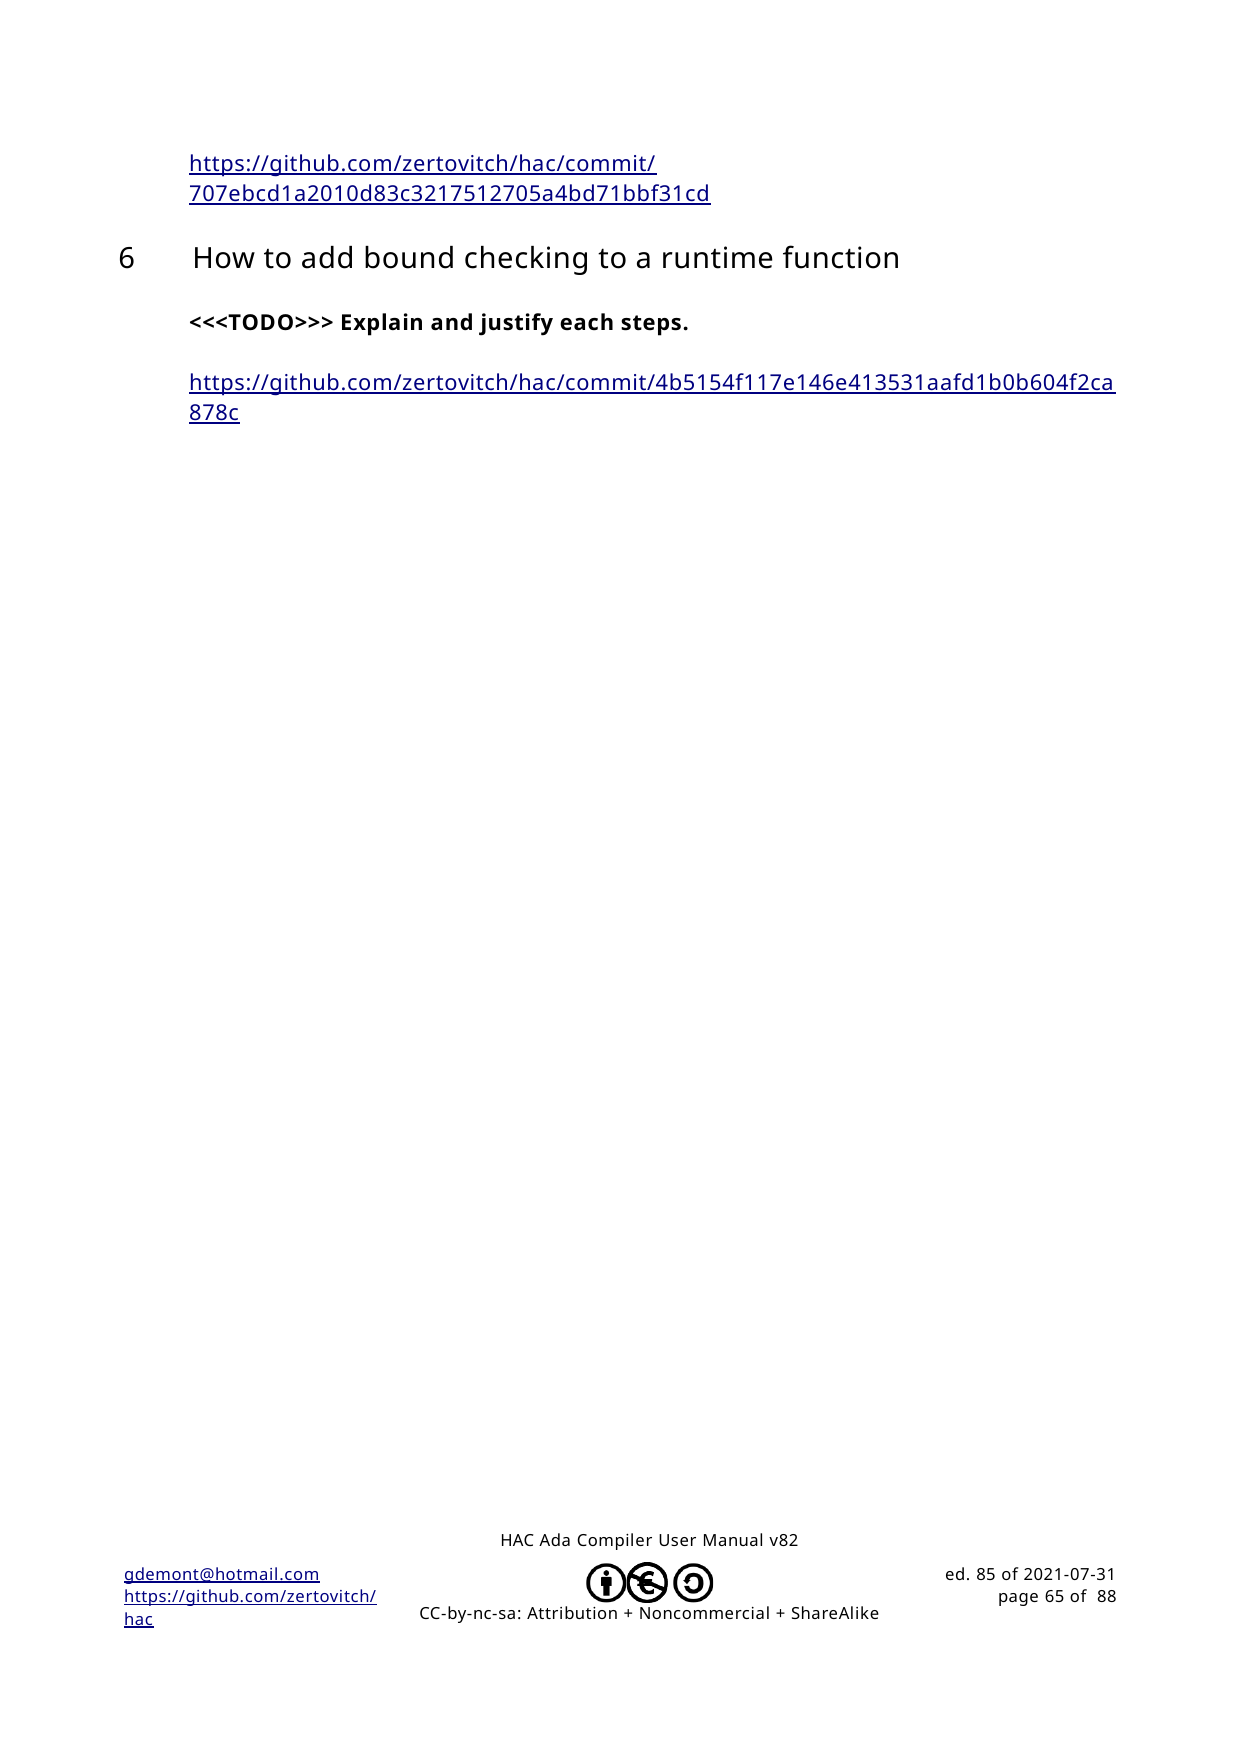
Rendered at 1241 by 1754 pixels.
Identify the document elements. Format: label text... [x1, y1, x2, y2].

picture [672, 1562, 714, 1603]
subtitle How to add bound checking to a runtime function [118, 238, 1122, 277]
text <<<TODO>>> Explain and justify each steps. [189, 307, 1122, 337]
text https://github.com/zertovitch/hac/commit/707ebcd1a2010d83c3217512705a4bd71bbf31cd [189, 148, 1122, 208]
picture [585, 1562, 668, 1603]
text https://github.com/zertovitch/hac/commit/4b5154f117e146e413531aafd1b0b604f2ca878c [189, 337, 1122, 427]
